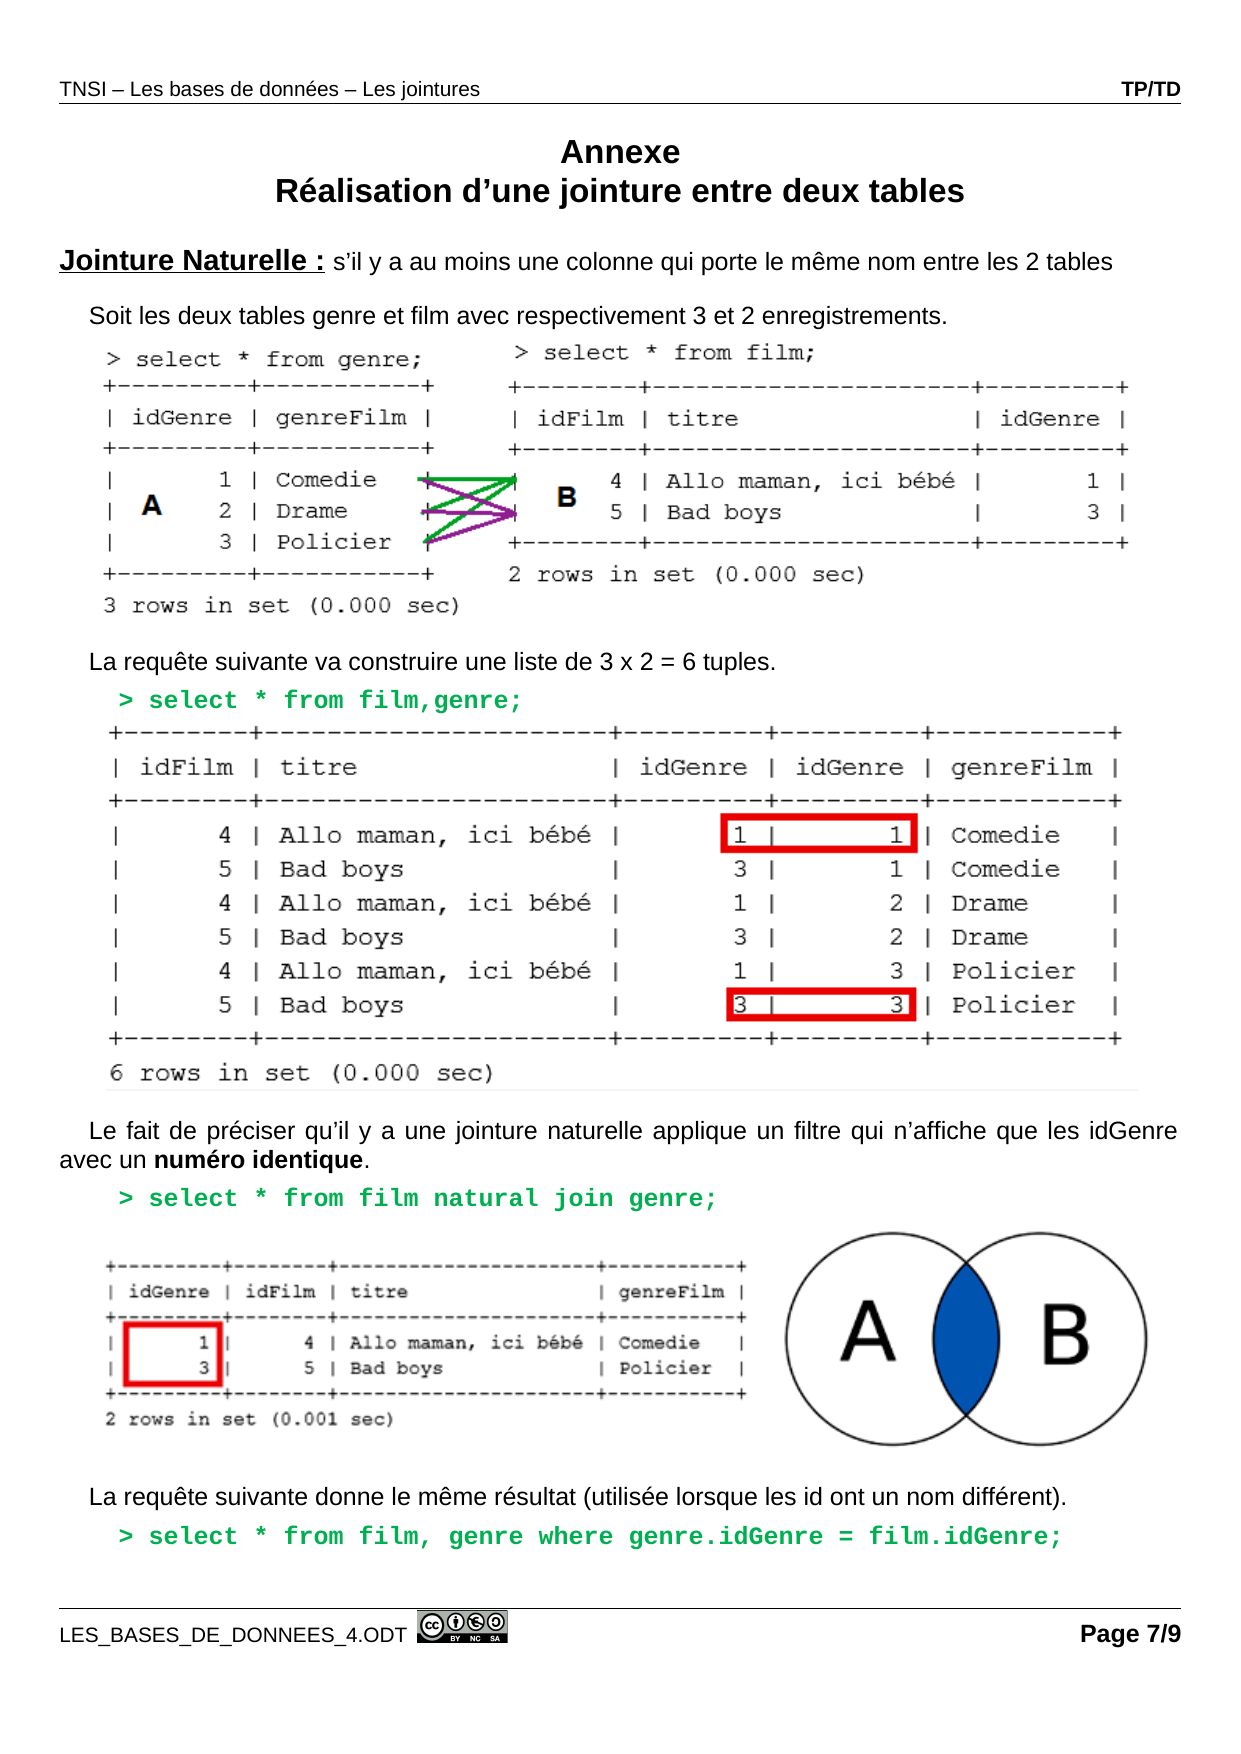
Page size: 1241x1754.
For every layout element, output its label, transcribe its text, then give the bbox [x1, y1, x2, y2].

text Soit les deux tables genre et film avec respectivement 3 et 2 enregistrements. [59, 301, 1181, 330]
text > select * from film,genre; [118, 688, 1181, 716]
picture [417, 1610, 508, 1643]
picture [105, 720, 1138, 1091]
text Annexe [59, 133, 1181, 171]
text > select * from film natural join genre; [118, 1186, 1181, 1214]
text La requête suivante donne le même résultat (utilisée lorsque les id ont un nom différent). [59, 1482, 1181, 1511]
text Réalisation d’une jointure entre deux tables [59, 171, 1181, 209]
picture [97, 342, 1146, 622]
text Le fait de préciser qu’il y a une jointure naturelle applique un filtre qui n’affiche que les idGenre avec un numéro identique. [59, 1116, 1181, 1173]
picture [91, 1218, 1152, 1457]
text La requête suivante va construire une liste de 3 x 2 = 6 tuples. [59, 647, 1181, 676]
text > select * from film, genre where genre.idGenre = film.idGenre; [118, 1523, 1181, 1552]
text Jointure Naturelle : s’il y a au moins une colonne qui porte le même nom entre les 2 tables [59, 242, 1181, 276]
